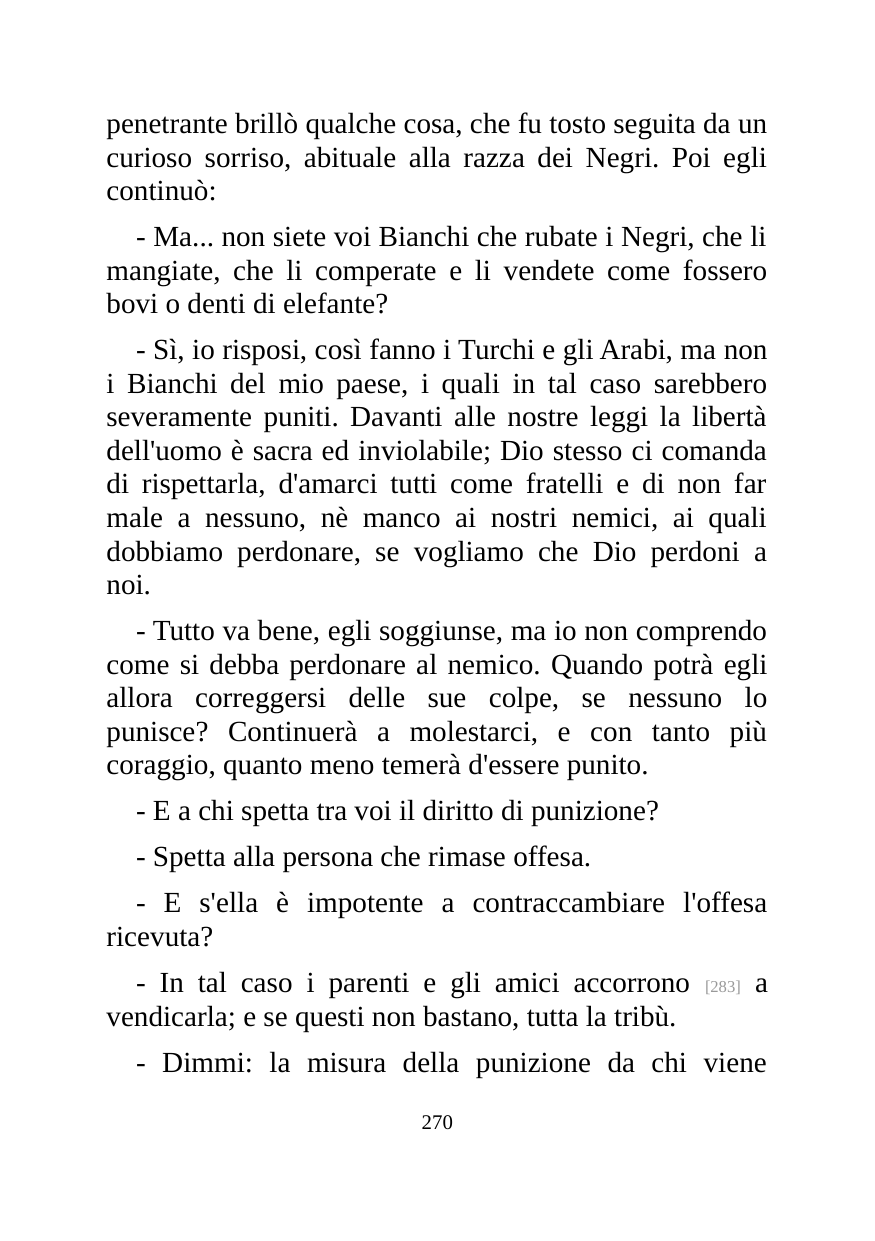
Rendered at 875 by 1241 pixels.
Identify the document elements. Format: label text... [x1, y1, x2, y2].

text - E s'ella è impotente a contraccambiare l'offesa ricevuta? [106, 886, 768, 953]
text penetrante brillò qualche cosa, che fu tosto seguita da un curioso sorriso, abituale alla razza dei Negri. Poi egli continuò: [106, 106, 768, 207]
text - Ma... non siete voi Bianchi che rubate i Negri, che li mangiate, che li comperate e li vendete come fossero bovi o denti di elefante? [106, 219, 768, 320]
text - Tutto va bene, egli soggiunse, ma io non comprendo come si debba perdonare al nemico. Quando potrà egli allora correggersi delle sue colpe, se nessuno lo punisce? Continuerà a molestarci, e con tanto più coraggio, quanto meno temerà d'essere punito. [106, 613, 768, 781]
text - Sì, io risposi, così fanno i Turchi e gli Arabi, ma non i Bianchi del mio paese, i quali in tal caso sarebbero severamente puniti. Davanti alle nostre leggi la libertà dell'uomo è sacra ed inviolabile; Dio stesso ci comanda di rispettarla, d'amarci tutti come fratelli e di non far male a nessuno, nè manco ai nostri nemici, ai quali dobbiamo perdonare, se vogliamo che Dio perdoni a noi. [106, 332, 768, 601]
text - E a chi spetta tra voi il diritto di punizione? [106, 793, 768, 827]
text - In tal caso i parenti e gli amici accorrono [283] a vendicarla; e se questi non bastano, tutta la tribù. [106, 965, 768, 1032]
text - Dimmi: la misura della punizione da chi viene [106, 1045, 768, 1078]
text - Spetta alla persona che rimase offesa. [106, 839, 768, 873]
